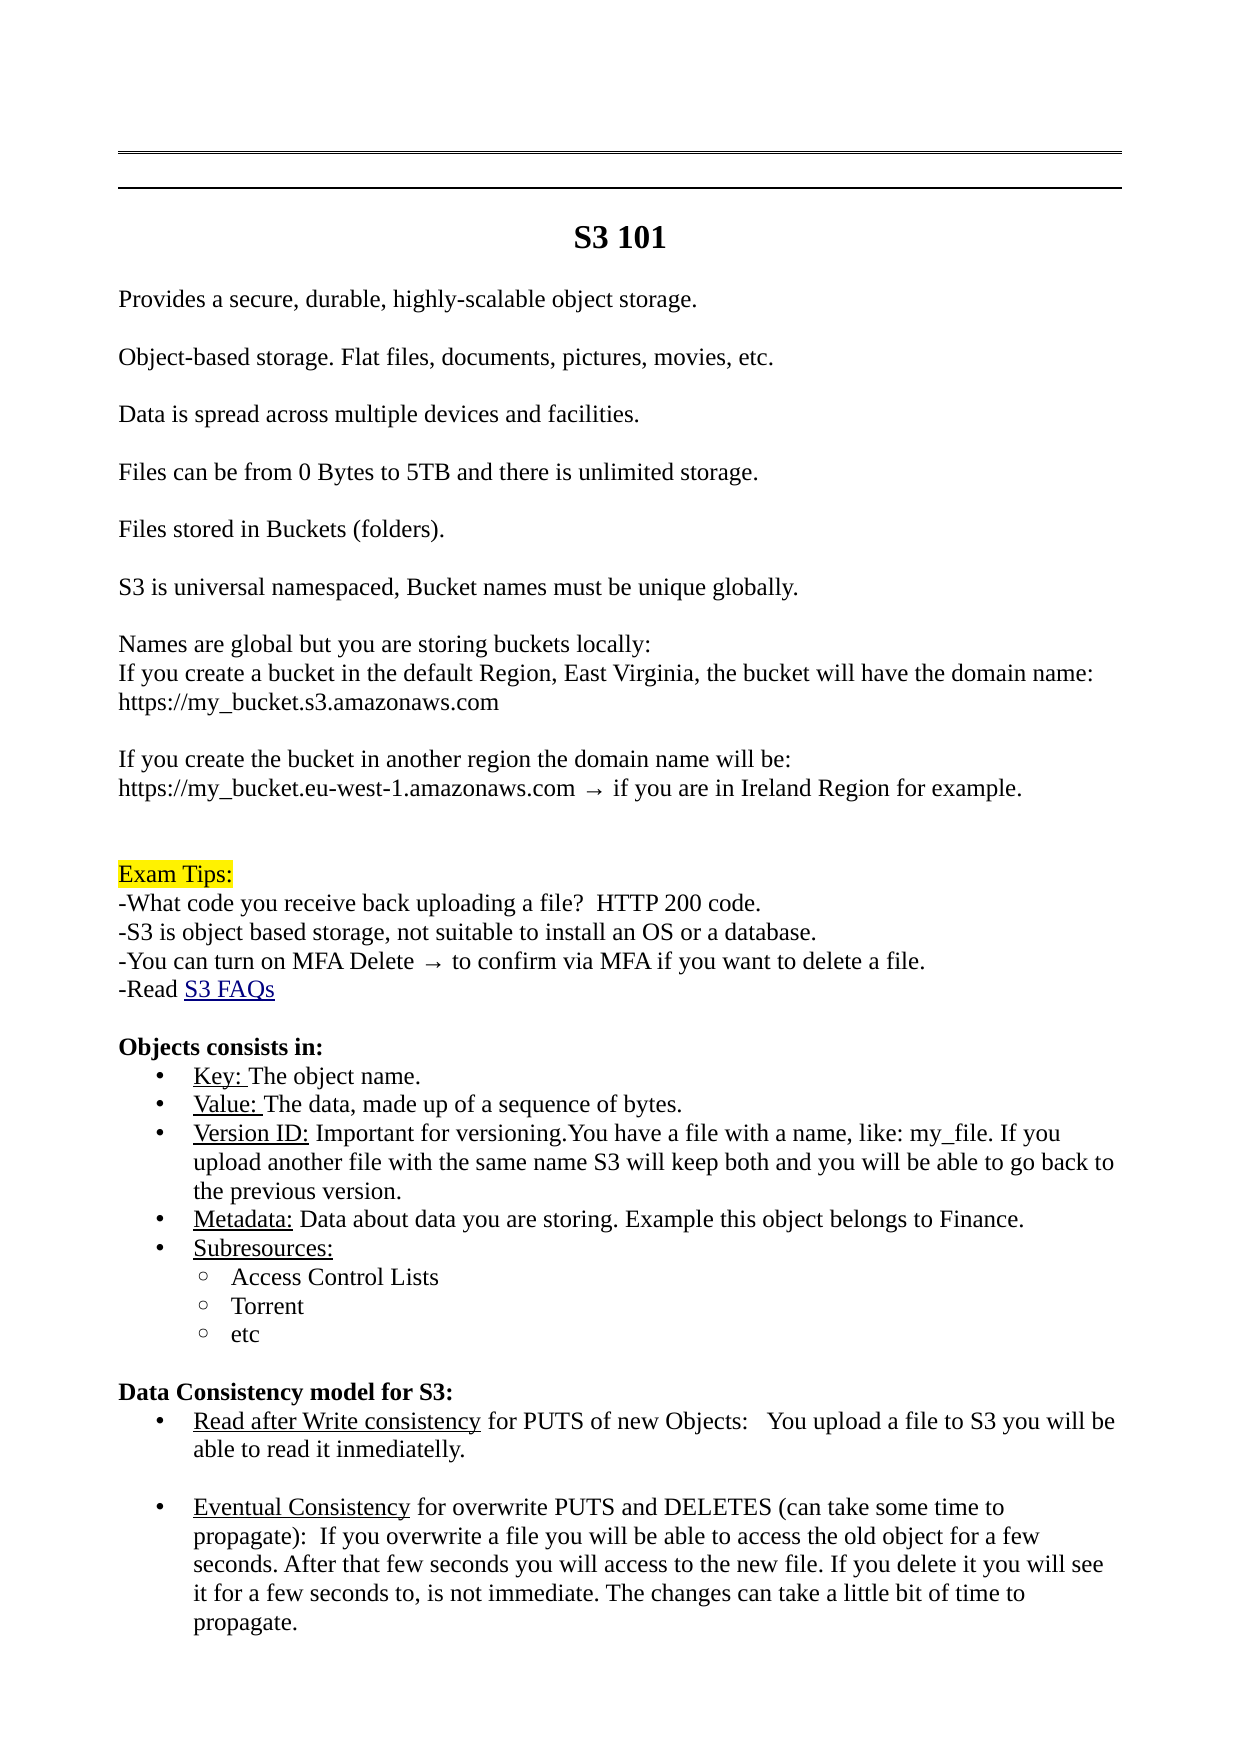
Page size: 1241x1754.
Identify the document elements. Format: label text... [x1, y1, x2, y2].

list Access Control Lists [193, 1262, 1122, 1291]
text S3 is universal namespaced, Bucket names must be unique globally. [118, 572, 1122, 601]
text https://my_bucket.s3.amazonaws.com [118, 687, 1122, 716]
text https://my_bucket.eu-west-1.amazonaws.com → if you are in Ireland Region for example. [118, 773, 1122, 802]
text -Read S3 FAQs [118, 974, 1122, 1003]
text Exam Tips: [118, 859, 1122, 888]
text If you create the bucket in another region the domain name will be: [118, 744, 1122, 773]
text Files stored in Buckets (folders). [118, 514, 1122, 543]
text Object-based storage. Flat files, documents, pictures, movies, etc. [118, 342, 1122, 371]
list Key: The object name. [156, 1061, 1122, 1089]
text Data is spread across multiple devices and facilities. [118, 399, 1122, 428]
text Files can be from 0 Bytes to 5TB and there is unlimited storage. [118, 457, 1122, 486]
text -You can turn on MFA Delete → to confirm via MFA if you want to delete a file. [118, 946, 1122, 974]
text If you create a bucket in the default Region, East Virginia, the bucket will have the domain name: [118, 658, 1122, 687]
list Version ID: Important for versioning.You have a file with a name, like: my_file. If you upload another file with the same name S3 will keep both and you will be able to go back to the previous version. [156, 1118, 1122, 1204]
text Data Consistency model for S3: [118, 1377, 1122, 1406]
text -S3 is object based storage, not suitable to install an OS or a database. [118, 917, 1122, 946]
text S3 101 [118, 217, 1122, 256]
list Value: The data, made up of a sequence of bytes. [156, 1089, 1122, 1118]
list Subresources: [156, 1233, 1122, 1262]
text Provides a secure, durable, highly-scalable object storage. [118, 284, 1122, 313]
list Metadata: Data about data you are storing. Example this object belongs to Finance. [156, 1204, 1122, 1233]
text -What code you receive back uploading a file? HTTP 200 code. [118, 888, 1122, 917]
list Eventual Consistency for overwrite PUTS and DELETES (can take some time to propagate): If you overwrite a file you will be able to access the old object for a few seconds. After that few seconds you will access to the new file. If you delete it you will see it for a few seconds to, is not immediate. The changes can take a little bit of time to propagate. [156, 1492, 1122, 1636]
text Objects consists in: [118, 1032, 1122, 1061]
list Torrent [193, 1291, 1122, 1319]
list Read after Write consistency for PUTS of new Objects: You upload a file to S3 you will be able to read it inmediatelly. [156, 1406, 1122, 1463]
list etc [193, 1319, 1122, 1348]
text Names are global but you are storing buckets locally: [118, 629, 1122, 658]
